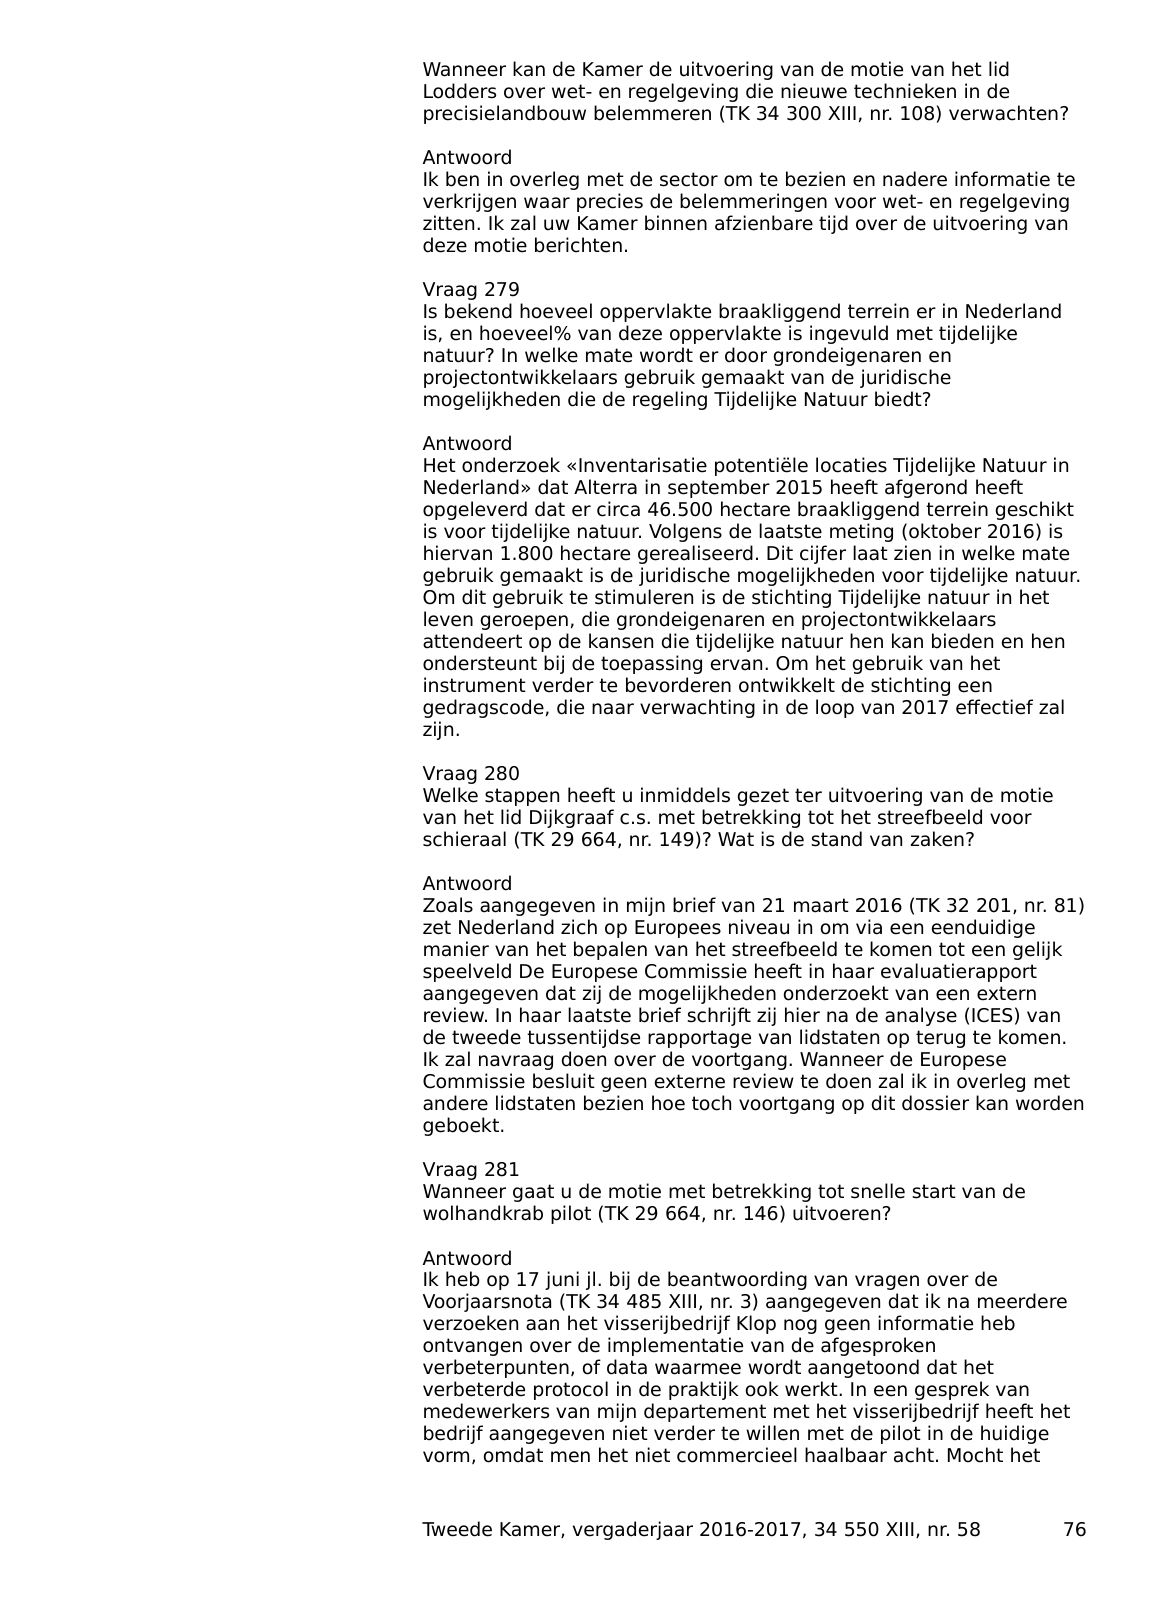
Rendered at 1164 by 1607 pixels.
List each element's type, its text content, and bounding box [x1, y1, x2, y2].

text Vraag 279 [422, 279, 1087, 301]
text Vraag 280 [422, 763, 1087, 785]
text Antwoord [422, 147, 1087, 169]
text Wanneer gaat u de motie met betrekking tot snelle start van de wolhandkrab pilot (TK 29 664, nr. 146) uitvoeren? [422, 1181, 1087, 1225]
text Welke stappen heeft u inmiddels gezet ter uitvoering van de motie van het lid Dijkgraaf c.s. met betrekking tot het streefbeeld voor schieraal (TK 29 664, nr. 149)? Wat is de stand van zaken? [422, 785, 1087, 851]
text Ik heb op 17 juni jl. bij de beantwoording van vragen over de Voorjaarsnota (TK 34 485 XIII, nr. 3) aangegeven dat ik na meerdere verzoeken aan het visserijbedrijf Klop nog geen informatie heb ontvangen over de implementatie van de afgesproken verbeterpunten, of data waarmee wordt aangetoond dat het verbeterde protocol in de praktijk ook werkt. In een gesprek van medewerkers van mijn departement met het visserijbedrijf heeft het bedrijf aangegeven niet verder te willen met de pilot in de huidige vorm, omdat men het niet commercieel haalbaar acht. Mocht het [422, 1269, 1087, 1467]
text Wanneer kan de Kamer de uitvoering van de motie van het lid Lodders over wet- en regelgeving die nieuwe technieken in de precisielandbouw belemmeren (TK 34 300 XIII, nr. 108) verwachten? [422, 59, 1087, 125]
text Antwoord [422, 1247, 1087, 1269]
text Zoals aangegeven in mijn brief van 21 maart 2016 (TK 32 201, nr. 81) zet Nederland zich op Europees niveau in om via een eenduidige manier van het bepalen van het streefbeeld te komen tot een gelijk speelveld De Europese Commissie heeft in haar evaluatierapport aangegeven dat zij de mogelijkheden onderzoekt van een extern review. In haar laatste brief schrijft zij hier na de analyse (ICES) van de tweede tussentijdse rapportage van lidstaten op terug te komen. Ik zal navraag doen over de voortgang. Wanneer de Europese Commissie besluit geen externe review te doen zal ik in overleg met andere lidstaten bezien hoe toch voortgang op dit dossier kan worden geboekt. [422, 895, 1087, 1137]
text Vraag 281 [422, 1159, 1087, 1181]
text Antwoord [422, 433, 1087, 455]
text Is bekend hoeveel oppervlakte braakliggend terrein er in Nederland is, en hoeveel% van deze oppervlakte is ingevuld met tijdelijke natuur? In welke mate wordt er door grondeigenaren en projectontwikkelaars gebruik gemaakt van de juridische mogelijkheden die de regeling Tijdelijke Natuur biedt? [422, 301, 1087, 411]
text Antwoord [422, 873, 1087, 895]
text Ik ben in overleg met de sector om te bezien en nadere informatie te verkrijgen waar precies de belemmeringen voor wet- en regelgeving zitten. Ik zal uw Kamer binnen afzienbare tijd over de uitvoering van deze motie berichten. [422, 169, 1087, 257]
text Het onderzoek «Inventarisatie potentiële locaties Tijdelijke Natuur in Nederland» dat Alterra in september 2015 heeft afgerond heeft opgeleverd dat er circa 46.500 hectare braakliggend terrein geschikt is voor tijdelijke natuur. Volgens de laatste meting (oktober 2016) is hiervan 1.800 hectare gerealiseerd. Dit cijfer laat zien in welke mate gebruik gemaakt is de juridische mogelijkheden voor tijdelijke natuur. Om dit gebruik te stimuleren is de stichting Tijdelijke natuur in het leven geroepen, die grondeigenaren en projectontwikkelaars attendeert op de kansen die tijdelijke natuur hen kan bieden en hen ondersteunt bij de toepassing ervan. Om het gebruik van het instrument verder te bevorderen ontwikkelt de stichting een gedragscode, die naar verwachting in de loop van 2017 effectief zal zijn. [422, 455, 1087, 741]
